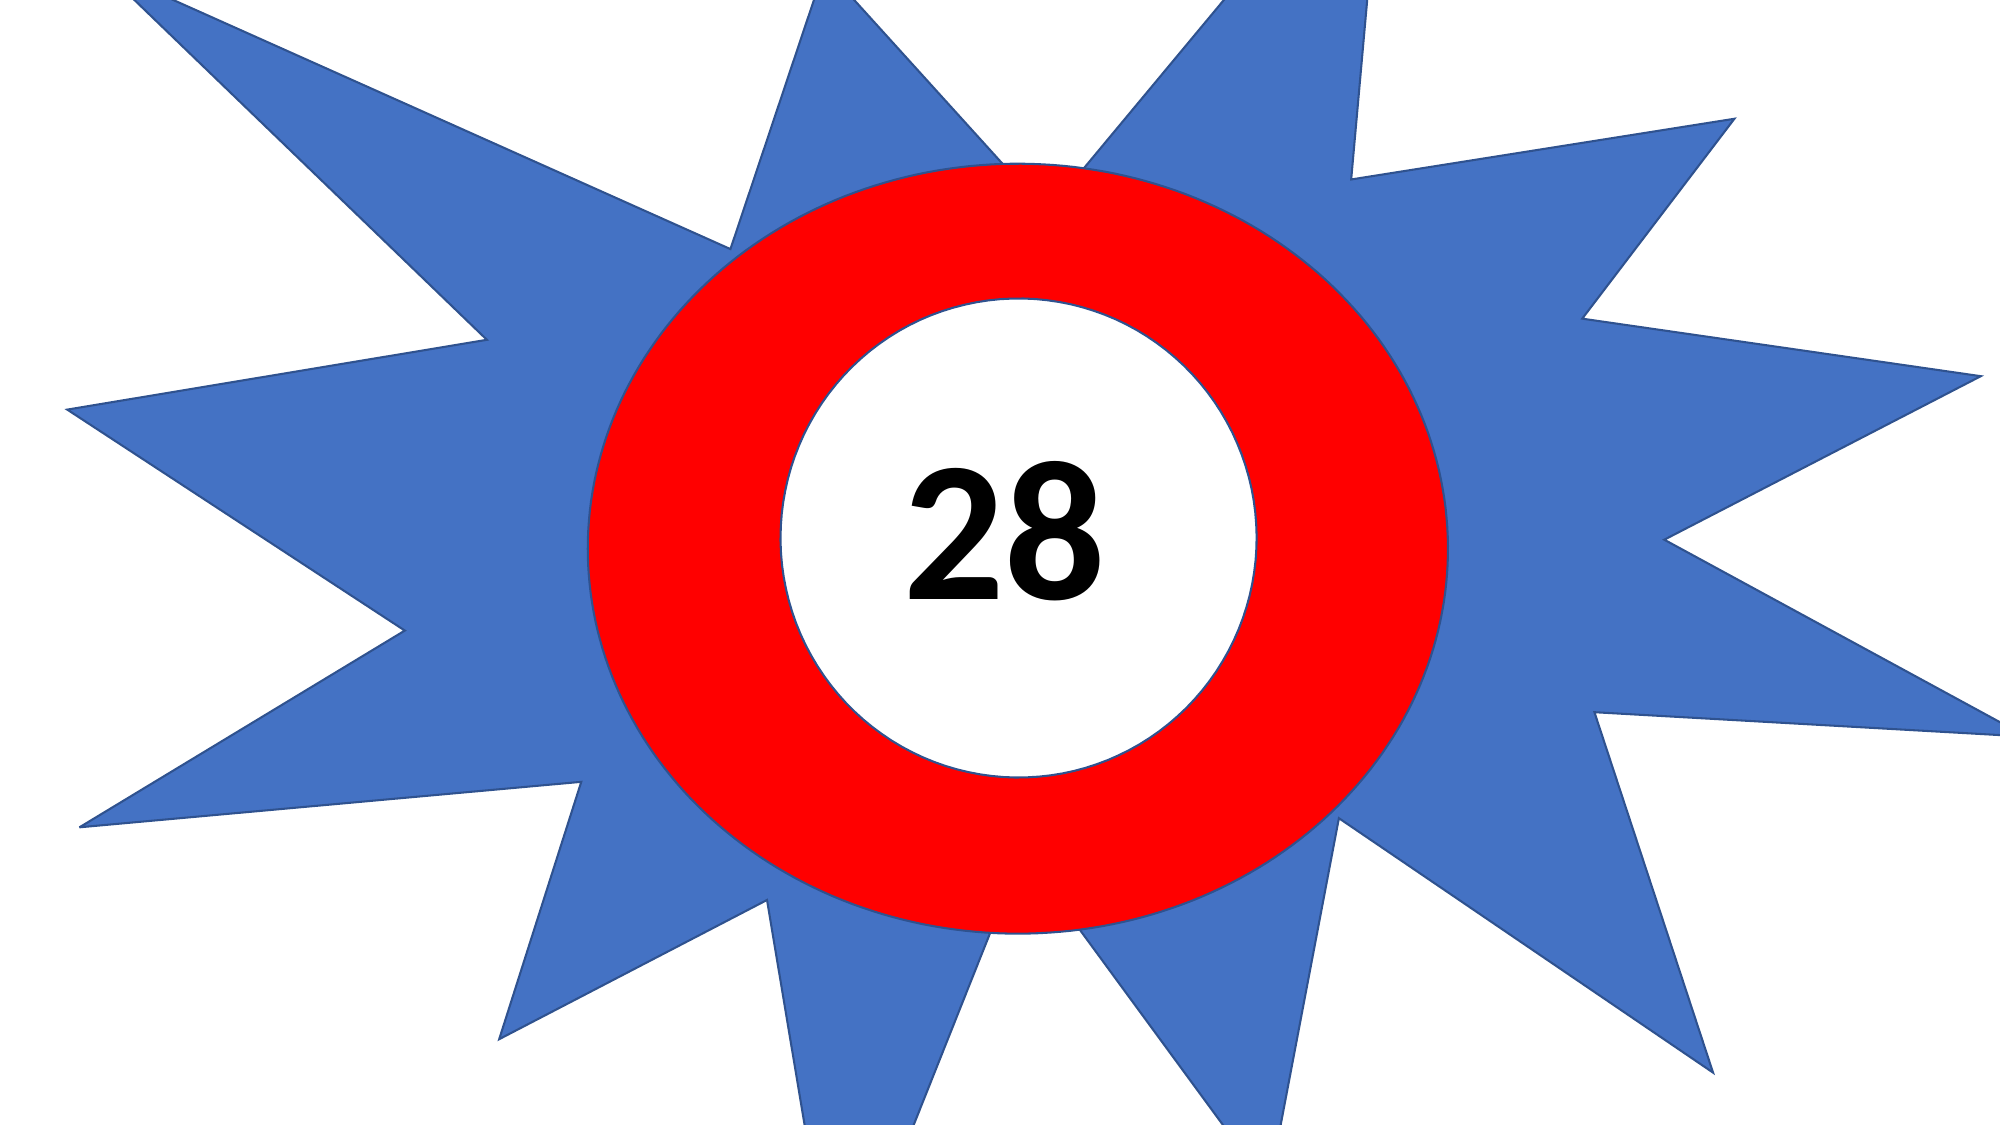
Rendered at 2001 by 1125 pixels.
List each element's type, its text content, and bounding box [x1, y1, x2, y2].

text_box 28 [888, 391, 1206, 650]
text_box [67, 0, 2000, 1125]
